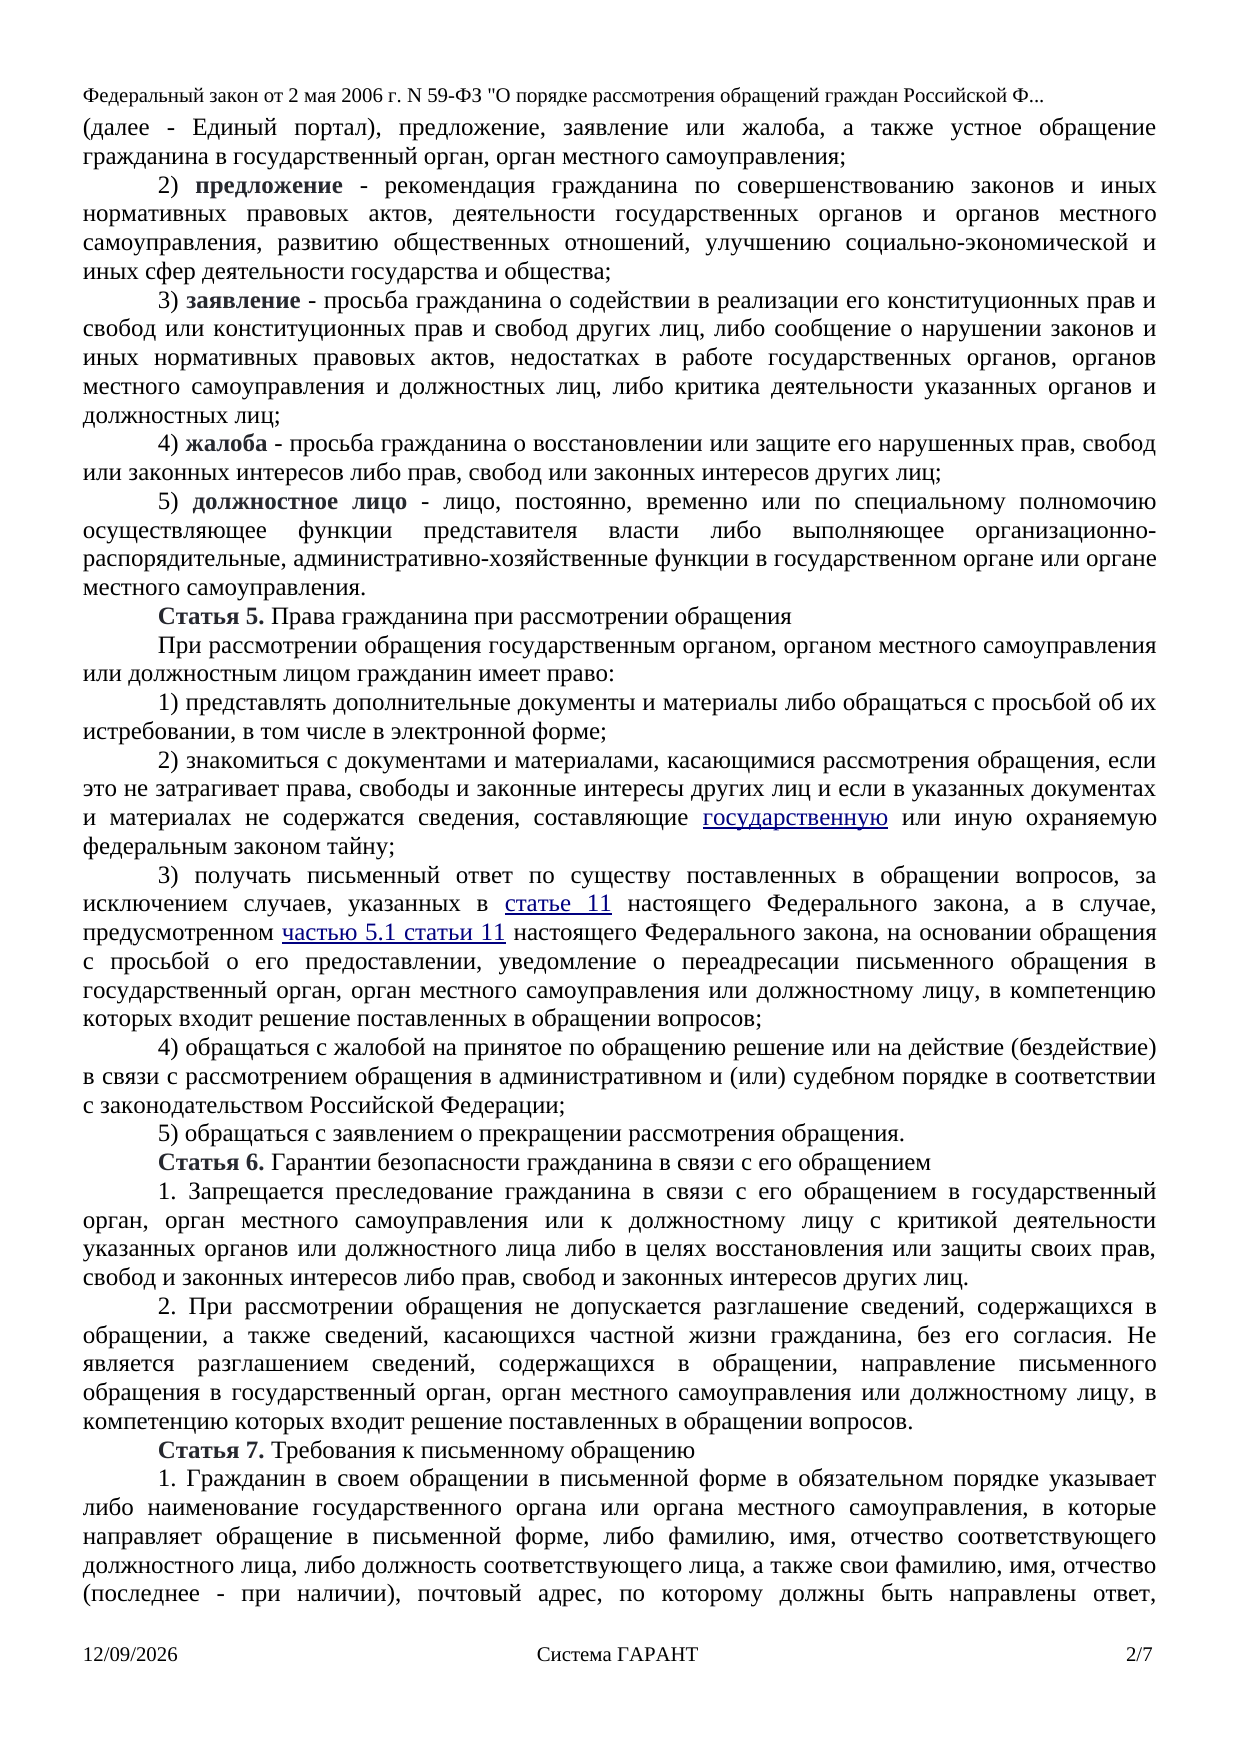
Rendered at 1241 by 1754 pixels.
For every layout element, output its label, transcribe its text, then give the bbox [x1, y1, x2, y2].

text 5) должностное лицо - лицо, постоянно, временно или по специальному полномочию осуществляющее функции представителя власти либо выполняющее организационно-распорядительные, административно-хозяйственные функции в государственном органе или органе местного самоуправления. [83, 486, 1157, 601]
text 2. При рассмотрении обращения не допускается разглашение сведений, содержащихся в обращении, а также сведений, касающихся частной жизни гражданина, без его согласия. Не является разглашением сведений, содержащихся в обращении, направление письменного обращения в государственный орган, орган местного самоуправления или должностному лицу, в компетенцию которых входит решение поставленных в обращении вопросов. [83, 1291, 1157, 1435]
text 3) заявление - просьба гражданина о содействии в реализации его конституционных прав и свобод или конституционных прав и свобод других лиц, либо сообщение о нарушении законов и иных нормативных правовых актов, недостатках в работе государственных органов, органов местного самоуправления и должностных лиц, либо критика деятельности указанных органов и должностных лиц; [83, 285, 1157, 428]
text 3) получать письменный ответ по существу поставленных в обращении вопросов, за исключением случаев, указанных в статье 11 настоящего Федерального закона, а в случае, предусмотренном частью 5.1 статьи 11 настоящего Федерального закона, на основании обращения с просьбой о его предоставлении, уведомление о переадресации письменного обращения в государственный орган, орган местного самоуправления или должностному лицу, в компетенцию которых входит решение поставленных в обращении вопросов; [83, 860, 1157, 1032]
text 5) обращаться с заявлением о прекращении рассмотрения обращения. [83, 1118, 1157, 1147]
text Статья 7. Требования к письменному обращению [158, 1435, 1157, 1463]
text 2) предложение - рекомендация гражданина по совершенствованию законов и иных нормативных правовых актов, деятельности государственных органов и органов местного самоуправления, развитию общественных отношений, улучшению социально-экономической и иных сфер деятельности государства и общества; [83, 170, 1157, 285]
text Статья 6. Гарантии безопасности гражданина в связи с его обращением [158, 1147, 1157, 1176]
text Статья 5. Права гражданина при рассмотрении обращения [158, 601, 1157, 630]
text При рассмотрении обращения государственным органом, органом местного самоуправления или должностным лицом гражданин имеет право: [83, 630, 1157, 687]
text 1. Запрещается преследование гражданина в связи с его обращением в государственный орган, орган местного самоуправления или к должностному лицу с критикой деятельности указанных органов или должностного лица либо в целях восстановления или защиты своих прав, свобод и законных интересов либо прав, свобод и законных интересов других лиц. [83, 1176, 1157, 1291]
text 4) жалоба - просьба гражданина о восстановлении или защите его нарушенных прав, свобод или законных интересов либо прав, свобод или законных интересов других лиц; [83, 428, 1157, 486]
text 4) обращаться с жалобой на принятое по обращению решение или на действие (бездействие) в связи с рассмотрением обращения в административном и (или) судебном порядке в соответствии с законодательством Российской Федерации; [83, 1032, 1157, 1118]
text (далее - Единый портал), предложение, заявление или жалоба, а также устное обращение гражданина в государственный орган, орган местного самоуправления; [83, 112, 1157, 170]
text 1. Гражданин в своем обращении в письменной форме в обязательном порядке указывает либо наименование государственного органа или органа местного самоуправления, в которые направляет обращение в письменной форме, либо фамилию, имя, отчество соответствующего должностного лица, либо должность соответствующего лица, а также свои фамилию, имя, отчество (последнее - при наличии), почтовый адрес, по которому должны быть направлены ответ, [83, 1463, 1157, 1607]
text 1) представлять дополнительные документы и материалы либо обращаться с просьбой об их истребовании, в том числе в электронной форме; [83, 687, 1157, 745]
text 2) знакомиться с документами и материалами, касающимися рассмотрения обращения, если это не затрагивает права, свободы и законные интересы других лиц и если в указанных документах и материалах не содержатся сведения, составляющие государственную или иную охраняемую федеральным законом тайну; [83, 745, 1157, 860]
